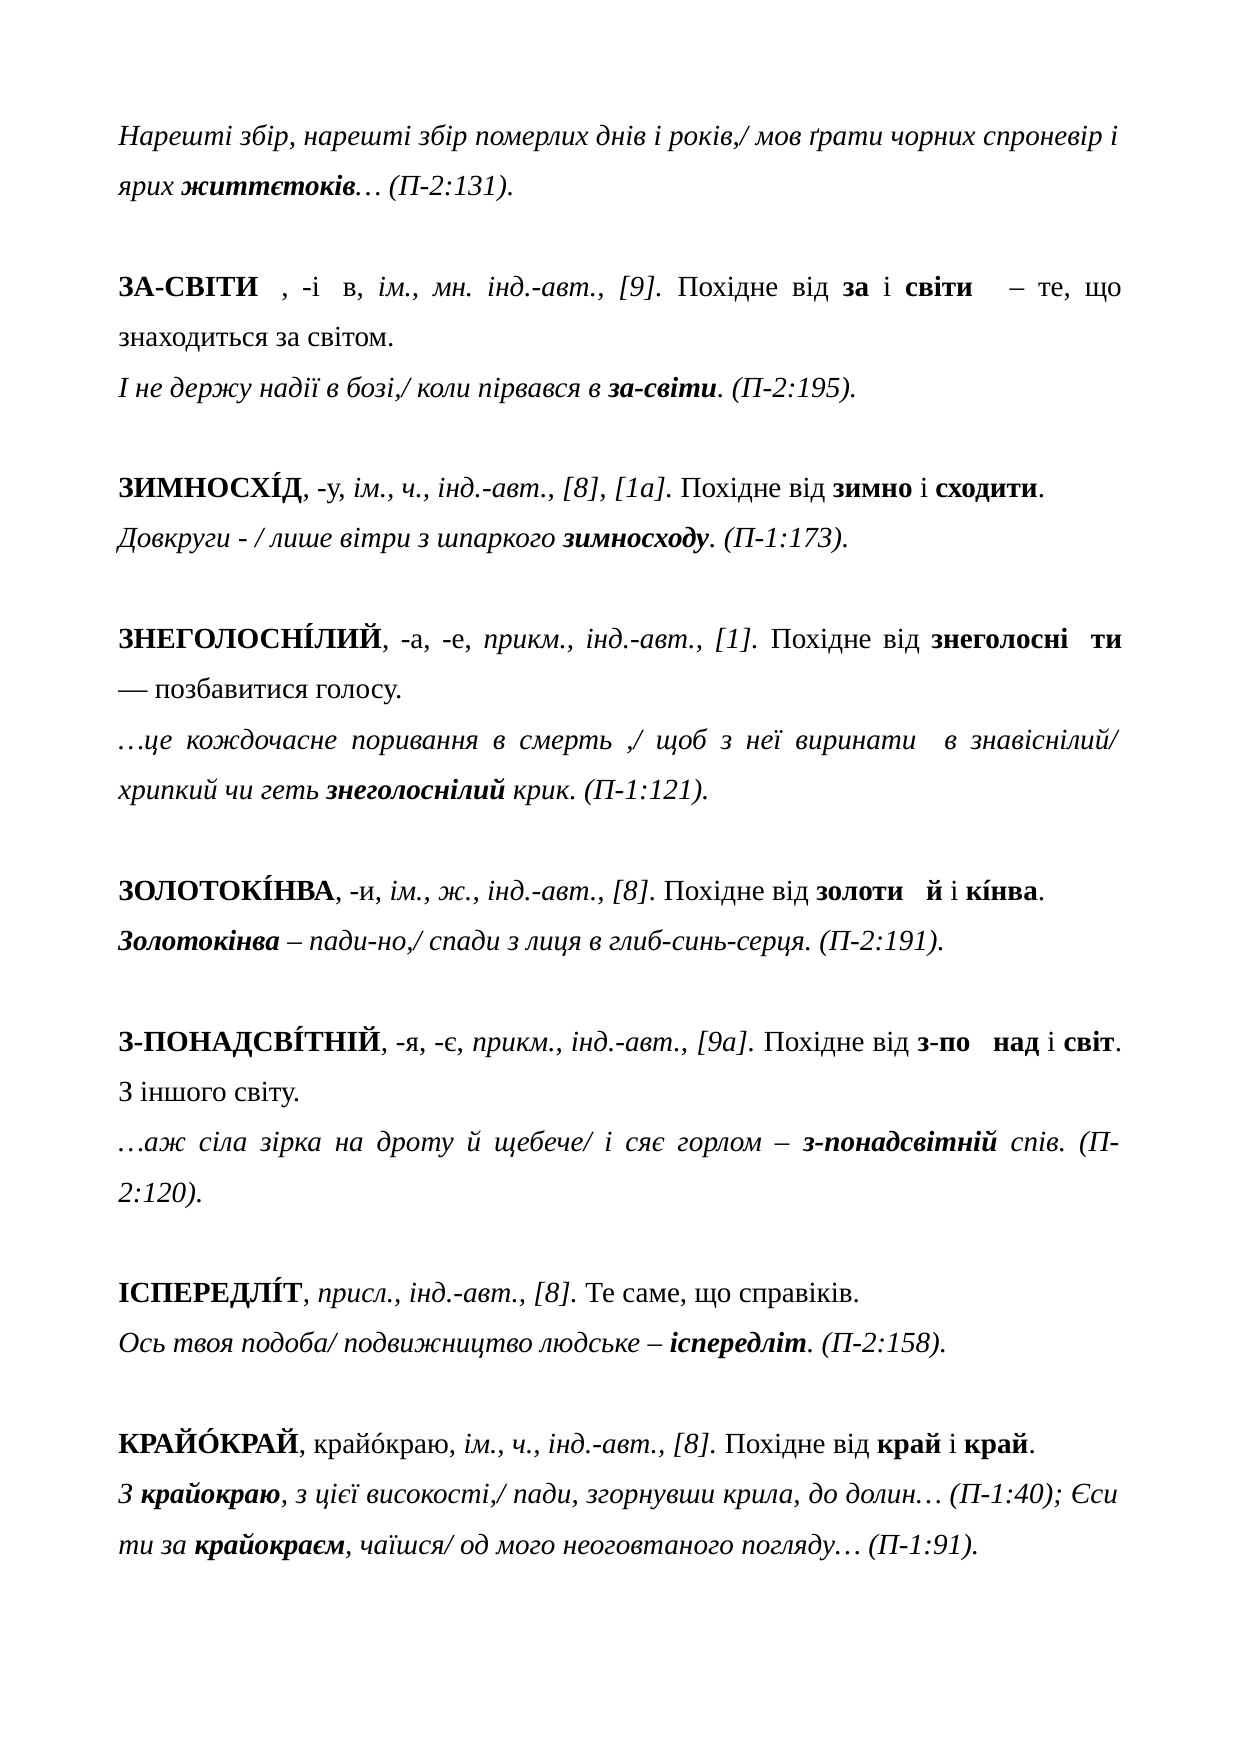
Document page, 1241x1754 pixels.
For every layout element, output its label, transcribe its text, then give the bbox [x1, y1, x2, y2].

text Золотокінва – пади-но,/ спади з лиця в глиб-синь-серця. (П-2:191). [118, 923, 1122, 957]
text Знеголоснíлий, -а, -е, прикм., інд.-авт., [1]. Похідне від знеголосніти — позбавитися голосу. [118, 621, 1122, 705]
text Крайóкрай, крайóкраю, ім., ч., інд.-авт., [8]. Похідне від край і край. [118, 1426, 1122, 1460]
text Довкруги - / лише вітри з шпаркого зимносходу. (П-1:173). [118, 521, 1122, 554]
text З крайокраю, з цієї високості,/ пади, згорнувши крила, до долин… (П-1:40); Єси ти за крайокраєм, чаїшся/ од мого неоговтаного погляду… (П-1:91). [118, 1477, 1122, 1560]
text Золотокíнва, -и, ім., ж., інд.-авт., [8]. Похідне від золотий і кíнва. [118, 873, 1122, 906]
text …це кождочасне поривання в смерть ,/ щоб з неї виринати в знавіснілий/ хрипкий чи геть знеголоснілий крик. (П-1:121). [118, 722, 1122, 806]
text І не держу надії в бозі,/ коли пірвався в за-світи. (П-2:195). [118, 370, 1122, 403]
text Іспередлíт, присл., інд.-авт., [8]. Те саме, що справіків. [118, 1275, 1122, 1309]
text Зимносхíд, -у, ім., ч., інд.-авт., [8], [1а]. Похідне від зимно і сходити. [118, 470, 1122, 504]
text За-світи, -ів, ім., мн. інд.-авт., [9]. Похідне від за і світи – те, що знаходиться за світом. [118, 269, 1122, 353]
text З-понадсвíтній, -я, -є, прикм., інд.-авт., [9а]. Похідне від з-понад і світ. З іншого світу. [118, 1024, 1122, 1108]
text Ось твоя подоба/ подвижництво людське – іспередліт. (П-2:158). [118, 1326, 1122, 1359]
text …аж сіла зірка на дроту й щебече/ і сяє горлом – з-понадсвітній спів. (П-2:120). [118, 1124, 1122, 1208]
text Нарешті збір, нарешті збір померлих днів і років,/ мов ґрати чорних спроневір і ярих життєтоків… (П-2:131). [118, 118, 1122, 202]
